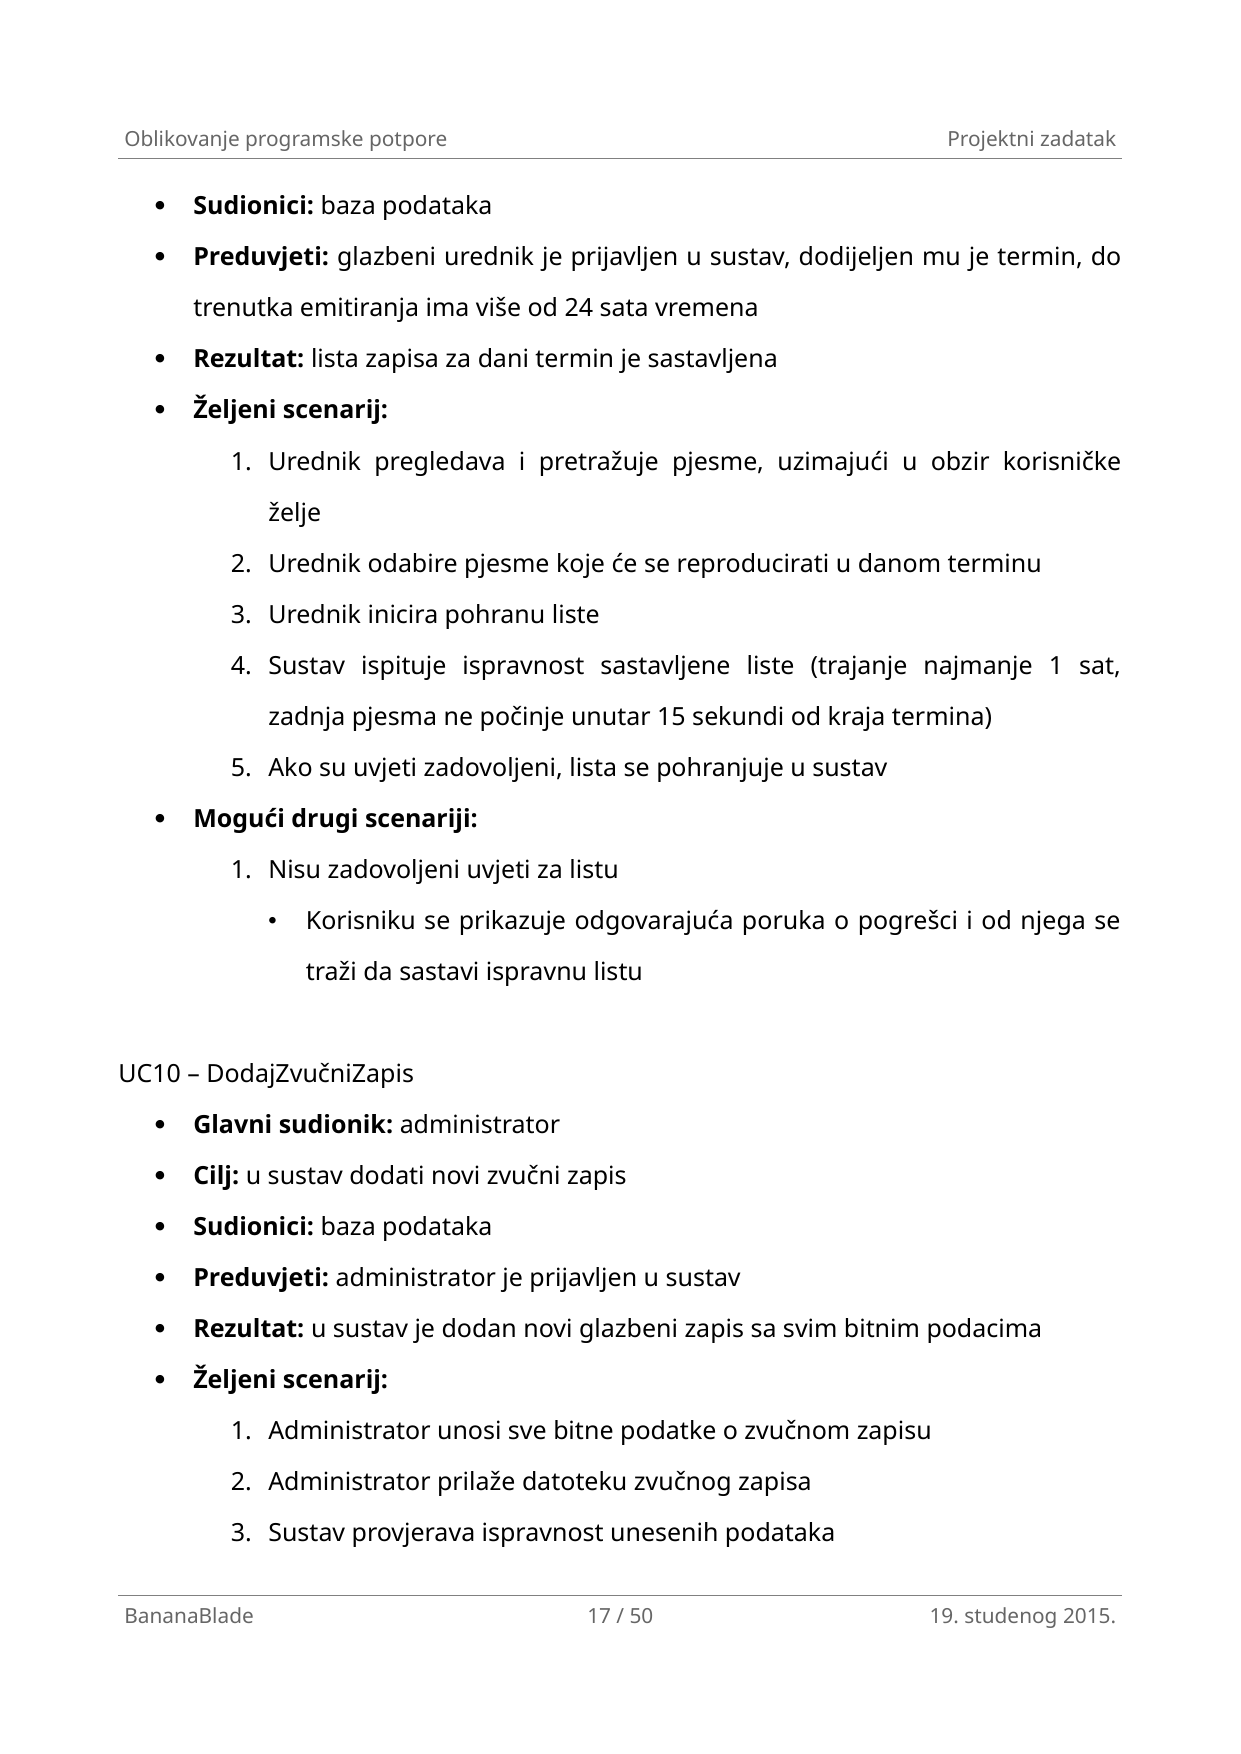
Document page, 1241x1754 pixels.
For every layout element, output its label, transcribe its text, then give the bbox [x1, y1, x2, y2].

list Urednik odabire pjesme koje će se reproducirati u danom terminu [231, 545, 1122, 579]
list Administrator prilaže datoteku zvučnog zapisa [231, 1464, 1122, 1498]
list Sudionici: baza podataka [156, 1209, 1122, 1243]
list Nisu zadovoljeni uvjeti za listu [231, 852, 1122, 886]
list Preduvjeti: glazbeni urednik je prijavljen u sustav, dodijeljen mu je termin, do trenutka emitiranja ima više od 24 sata vremena [156, 239, 1122, 324]
list Željeni scenarij: [156, 392, 1122, 426]
list Urednik pregledava i pretražuje pjesme, uzimajući u obzir korisničke želje [231, 443, 1122, 528]
list Rezultat: lista zapisa za dani termin je sastavljena [156, 341, 1122, 375]
list Željeni scenarij: [156, 1362, 1122, 1396]
list Sustav provjerava ispravnost unesenih podataka [231, 1515, 1122, 1549]
list Urednik inicira pohranu liste [231, 596, 1122, 630]
list Sustav ispituje ispravnost sastavljene liste (trajanje najmanje 1 sat, zadnja pjesma ne počinje unutar 15 sekundi od kraja termina) [231, 647, 1122, 732]
list Korisniku se prikazuje odgovarajuća poruka o pogrešci i od njega se traži da sastavi ispravnu listu [268, 903, 1122, 988]
list Preduvjeti: administrator je prijavljen u sustav [156, 1260, 1122, 1294]
list Rezultat: u sustav je dodan novi glazbeni zapis sa svim bitnim podacima [156, 1311, 1122, 1345]
text UC10 – DodajZvučniZapis [118, 1056, 1122, 1090]
list Glavni sudionik: administrator [156, 1107, 1122, 1141]
list Ako su uvjeti zadovoljeni, lista se pohranjuje u sustav [231, 749, 1122, 783]
list Administrator unosi sve bitne podatke o zvučnom zapisu [231, 1413, 1122, 1447]
list Cilj: u sustav dodati novi zvučni zapis [156, 1158, 1122, 1192]
list Sudionici: baza podataka [156, 188, 1122, 222]
list Mogući drugi scenariji: [156, 801, 1122, 834]
